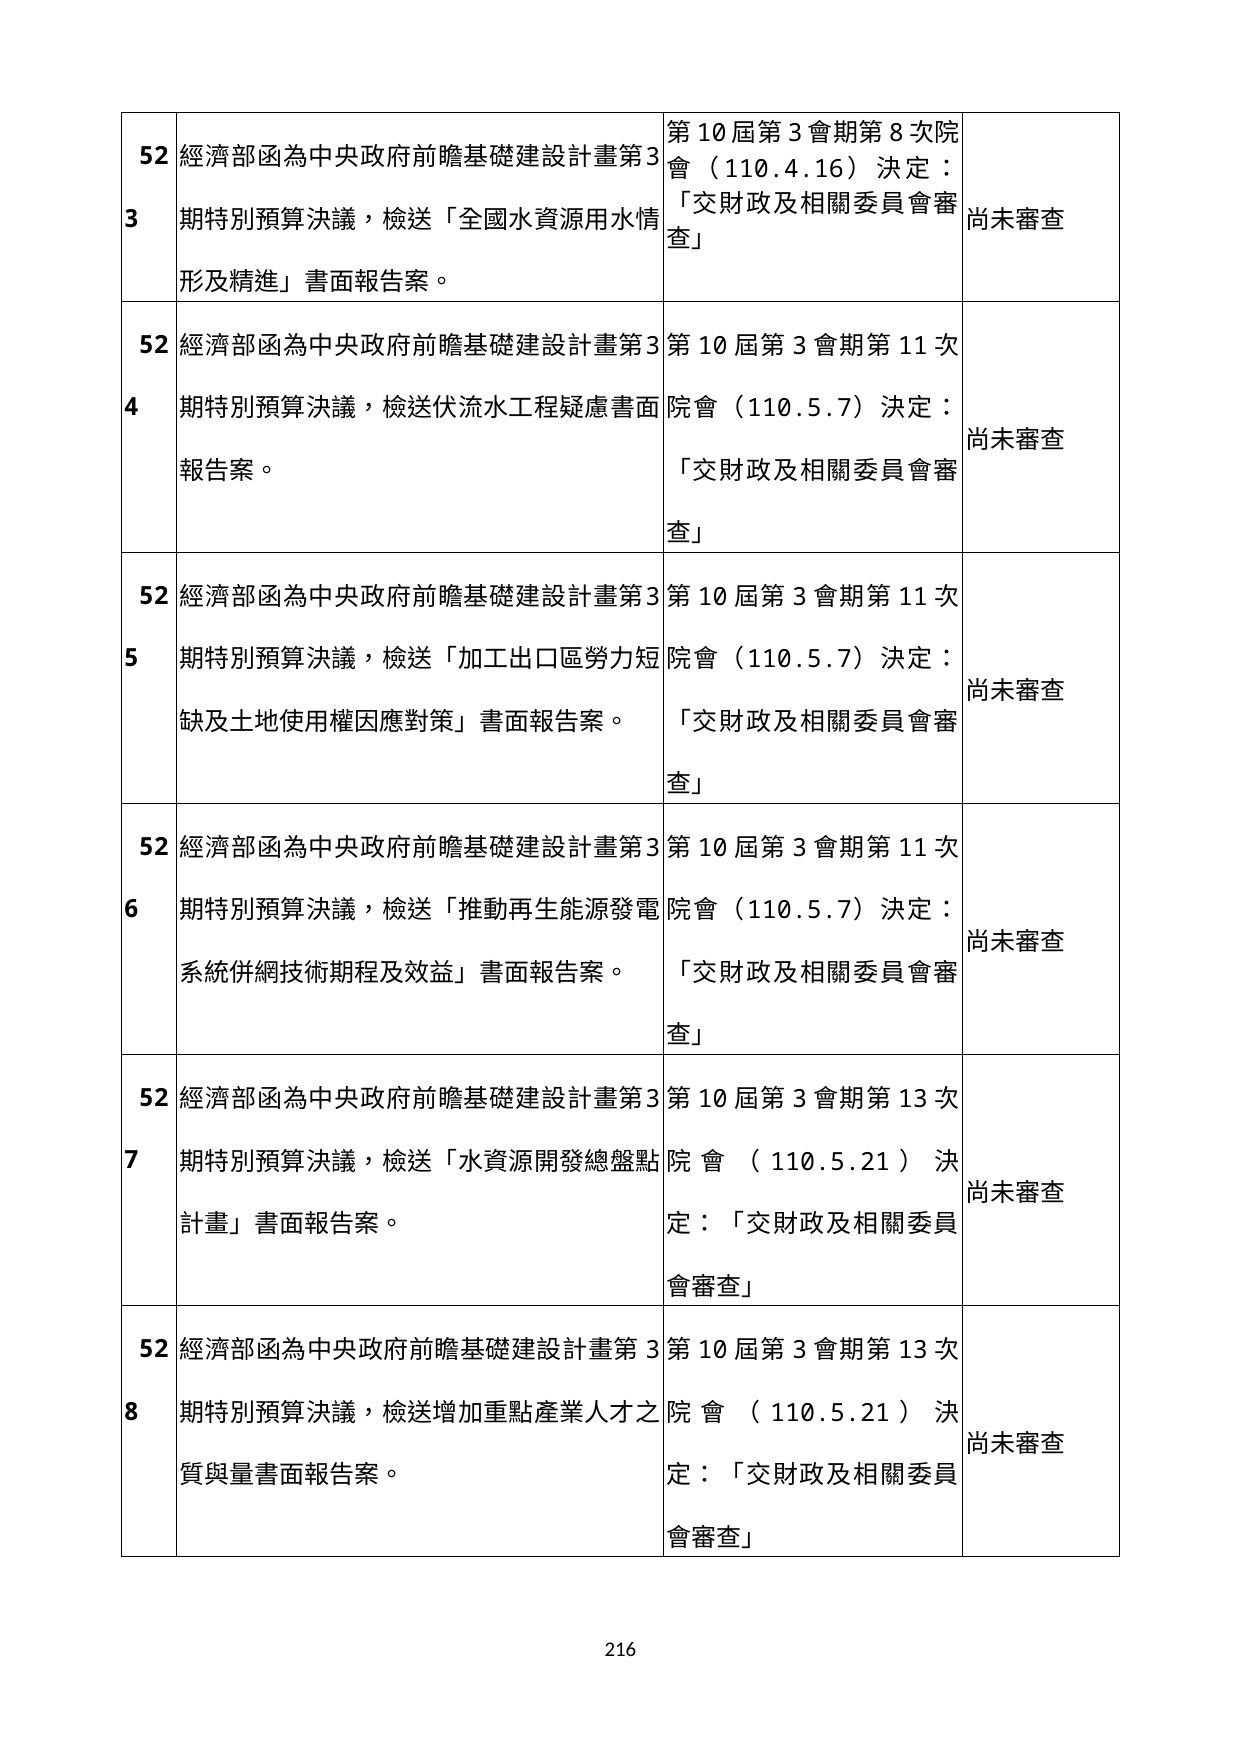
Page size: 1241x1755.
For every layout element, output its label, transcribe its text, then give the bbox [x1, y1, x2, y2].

table_cell 尚未審查 [963, 1055, 1119, 1305]
table_cell [122, 1055, 176, 1305]
table_cell 尚未審查 [963, 553, 1119, 803]
table_cell 經濟部函為中央政府前瞻基礎建設計畫第3期特別預算決議，檢送「全國水資源用水情形及精進」書面報告案。 [177, 113, 663, 301]
table_cell 尚未審查 [963, 1306, 1119, 1556]
table_cell 尚未審查 [963, 804, 1119, 1054]
table_cell 經濟部函為中央政府前瞻基礎建設計畫第3期特別預算決議，檢送伏流水工程疑慮書面報告案。 [177, 302, 663, 552]
table_cell 第10屆第3會期第11次院會（110.5.7）決定：「交財政及相關委員會審查」 [664, 804, 962, 1054]
table_cell 尚未審查 [963, 113, 1119, 301]
table_cell 尚未審查 [963, 302, 1119, 552]
table_cell 第10屆第3會期第13次院會（110.5.21）決定：「交財政及相關委員會審查」 [664, 1306, 962, 1556]
table_cell 第10屆第3會期第11次院會（110.5.7）決定：「交財政及相關委員會審查」 [664, 302, 962, 552]
table_cell [122, 804, 176, 1054]
table_cell [122, 113, 176, 301]
table_cell [122, 553, 176, 803]
table_cell 經濟部函為中央政府前瞻基礎建設計畫第3期特別預算決議，檢送「加工出口區勞力短缺及土地使用權因應對策」書面報告案。 [177, 553, 663, 803]
table_cell 經濟部函為中央政府前瞻基礎建設計畫第3期特別預算決議，檢送「水資源開發總盤點計畫」書面報告案。 [177, 1055, 663, 1305]
table_cell 第10屆第3會期第11次院會（110.5.7）決定：「交財政及相關委員會審查」 [664, 553, 962, 803]
table_cell 經濟部函為中央政府前瞻基礎建設計畫第3期特別預算決議，檢送「推動再生能源發電系統併網技術期程及效益」書面報告案。 [177, 804, 663, 1054]
table_cell 經濟部函為中央政府前瞻基礎建設計畫第3期特別預算決議，檢送增加重點產業人才之質與量書面報告案。 [177, 1306, 663, 1556]
table_cell [122, 1306, 176, 1556]
table_cell [122, 302, 176, 552]
table_cell 第10屆第3會期第8次院會（110.4.16）決定：「交財政及相關委員會審查」 [664, 113, 962, 301]
table_cell 第10屆第3會期第13次院會（110.5.21）決定：「交財政及相關委員會審查」 [664, 1055, 962, 1305]
